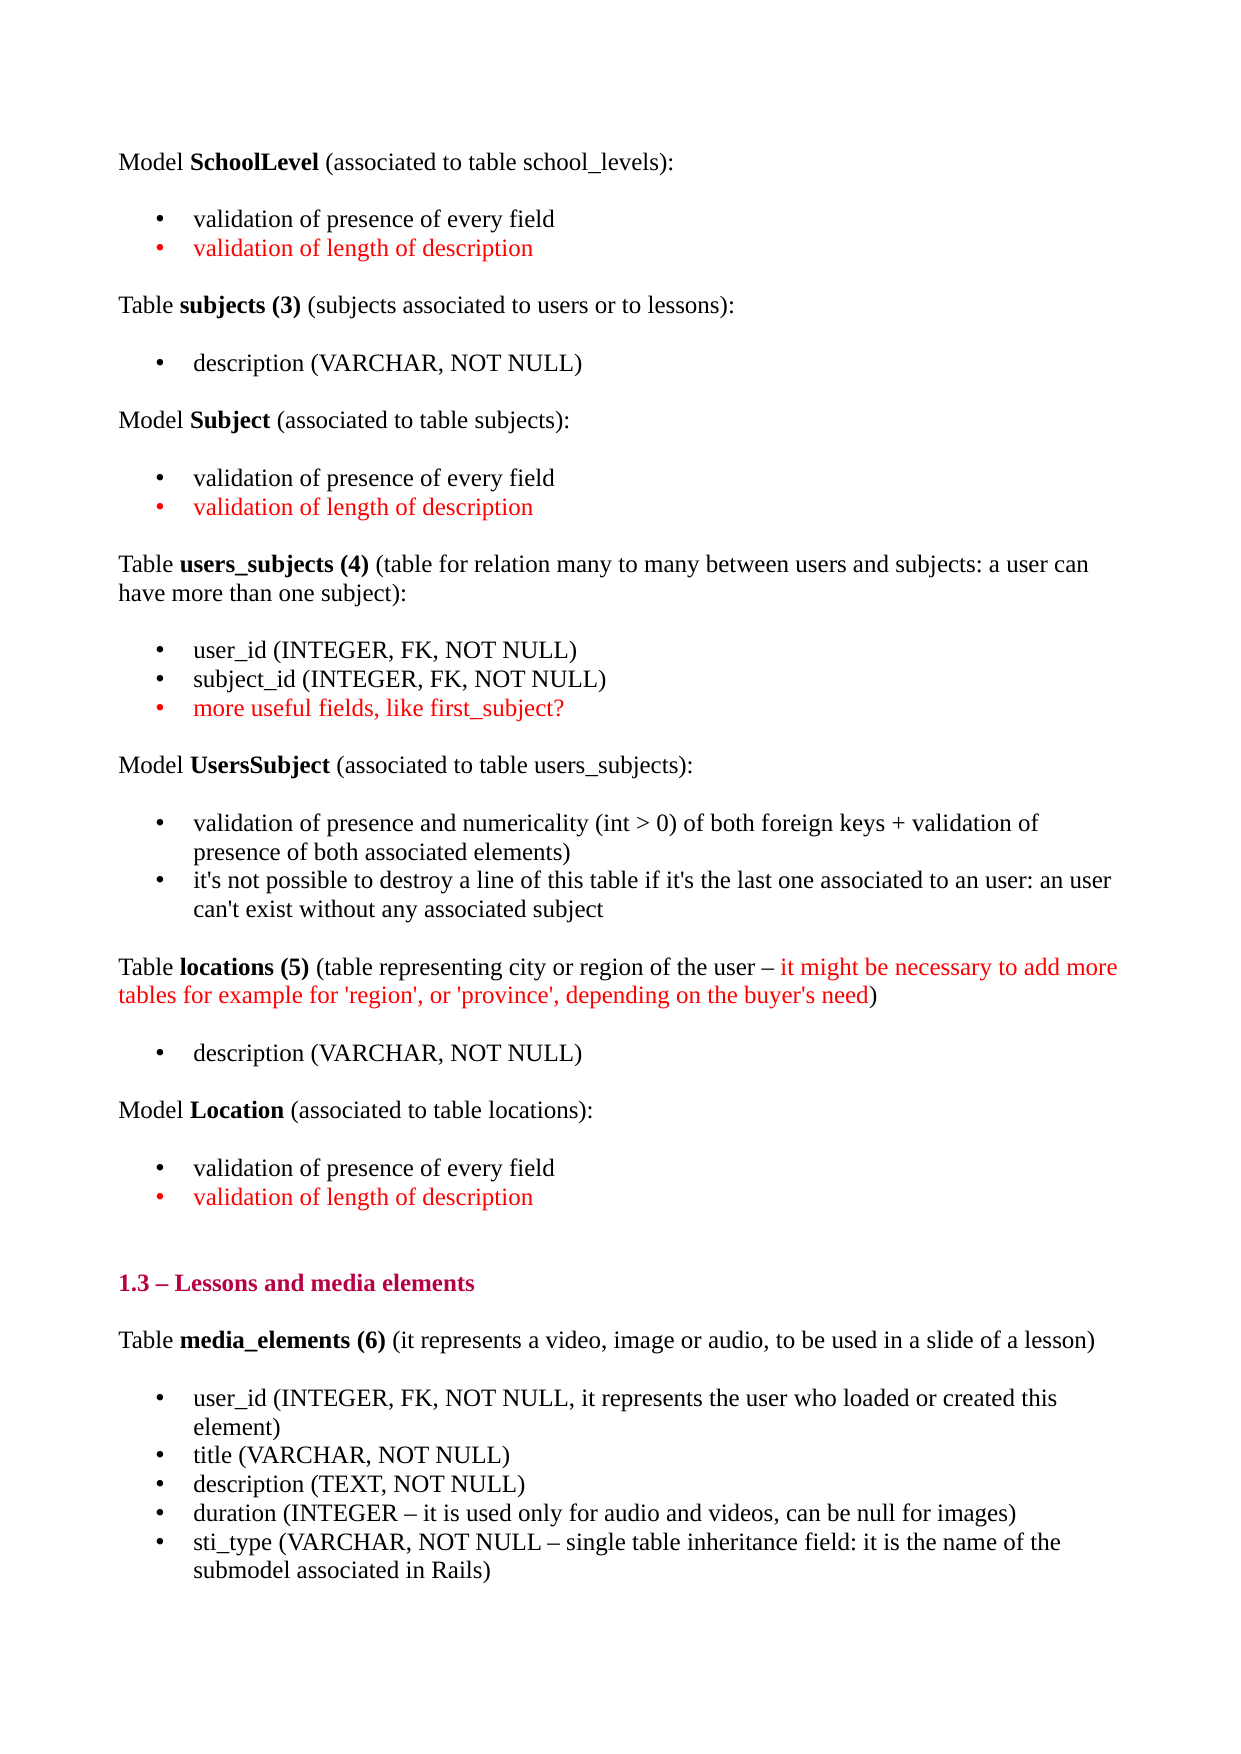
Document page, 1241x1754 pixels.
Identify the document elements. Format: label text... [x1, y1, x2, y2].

text Model Location (associated to table locations): [118, 1096, 1122, 1124]
text Table subjects (3) (subjects associated to users or to lessons): [118, 291, 1122, 319]
text Model SchoolLevel (associated to table school_levels): [118, 147, 1122, 176]
list validation of presence of every field [156, 1153, 1122, 1182]
list user_id (INTEGER, FK, NOT NULL, it represents the user who loaded or created this element) [156, 1383, 1122, 1441]
list validation of length of description [156, 233, 1122, 262]
list validation of length of description [156, 1182, 1122, 1211]
text Model Subject (associated to table subjects): [118, 406, 1122, 434]
text Table users_subjects (4) (table for relation many to many between users and subjects: a user can have more than one subject): [118, 549, 1122, 607]
list more useful fields, like first_subject? [156, 693, 1122, 722]
text Table media_elements (6) (it represents a video, image or audio, to be used in a slide of a lesson) [118, 1326, 1122, 1354]
list title (VARCHAR, NOT NULL) [156, 1441, 1122, 1469]
list validation of length of description [156, 492, 1122, 521]
text Table locations (5) (table representing city or region of the user – it might be necessary to add more tables for example for 'region', or 'province', depending on the buyer's need) [118, 952, 1122, 1009]
list subject_id (INTEGER, FK, NOT NULL) [156, 664, 1122, 693]
list sti_type (VARCHAR, NOT NULL – single table inheritance field: it is the name of the submodel associated in Rails) [156, 1527, 1122, 1584]
list it's not possible to destroy a line of this table if it's the last one associated to an user: an user can't exist without any associated subject [156, 866, 1122, 923]
list validation of presence and numericality (int > 0) of both foreign keys + validation of presence of both associated elements) [156, 808, 1122, 866]
text Model UsersSubject (associated to table users_subjects): [118, 751, 1122, 779]
list description (VARCHAR, NOT NULL) [156, 348, 1122, 377]
list description (VARCHAR, NOT NULL) [156, 1038, 1122, 1067]
list validation of presence of every field [156, 463, 1122, 492]
list duration (INTEGER – it is used only for audio and videos, can be null for images) [156, 1498, 1122, 1527]
text 1.3 – Lessons and media elements [118, 1268, 1122, 1297]
list validation of presence of every field [156, 204, 1122, 233]
list description (TEXT, NOT NULL) [156, 1469, 1122, 1498]
list user_id (INTEGER, FK, NOT NULL) [156, 636, 1122, 664]
